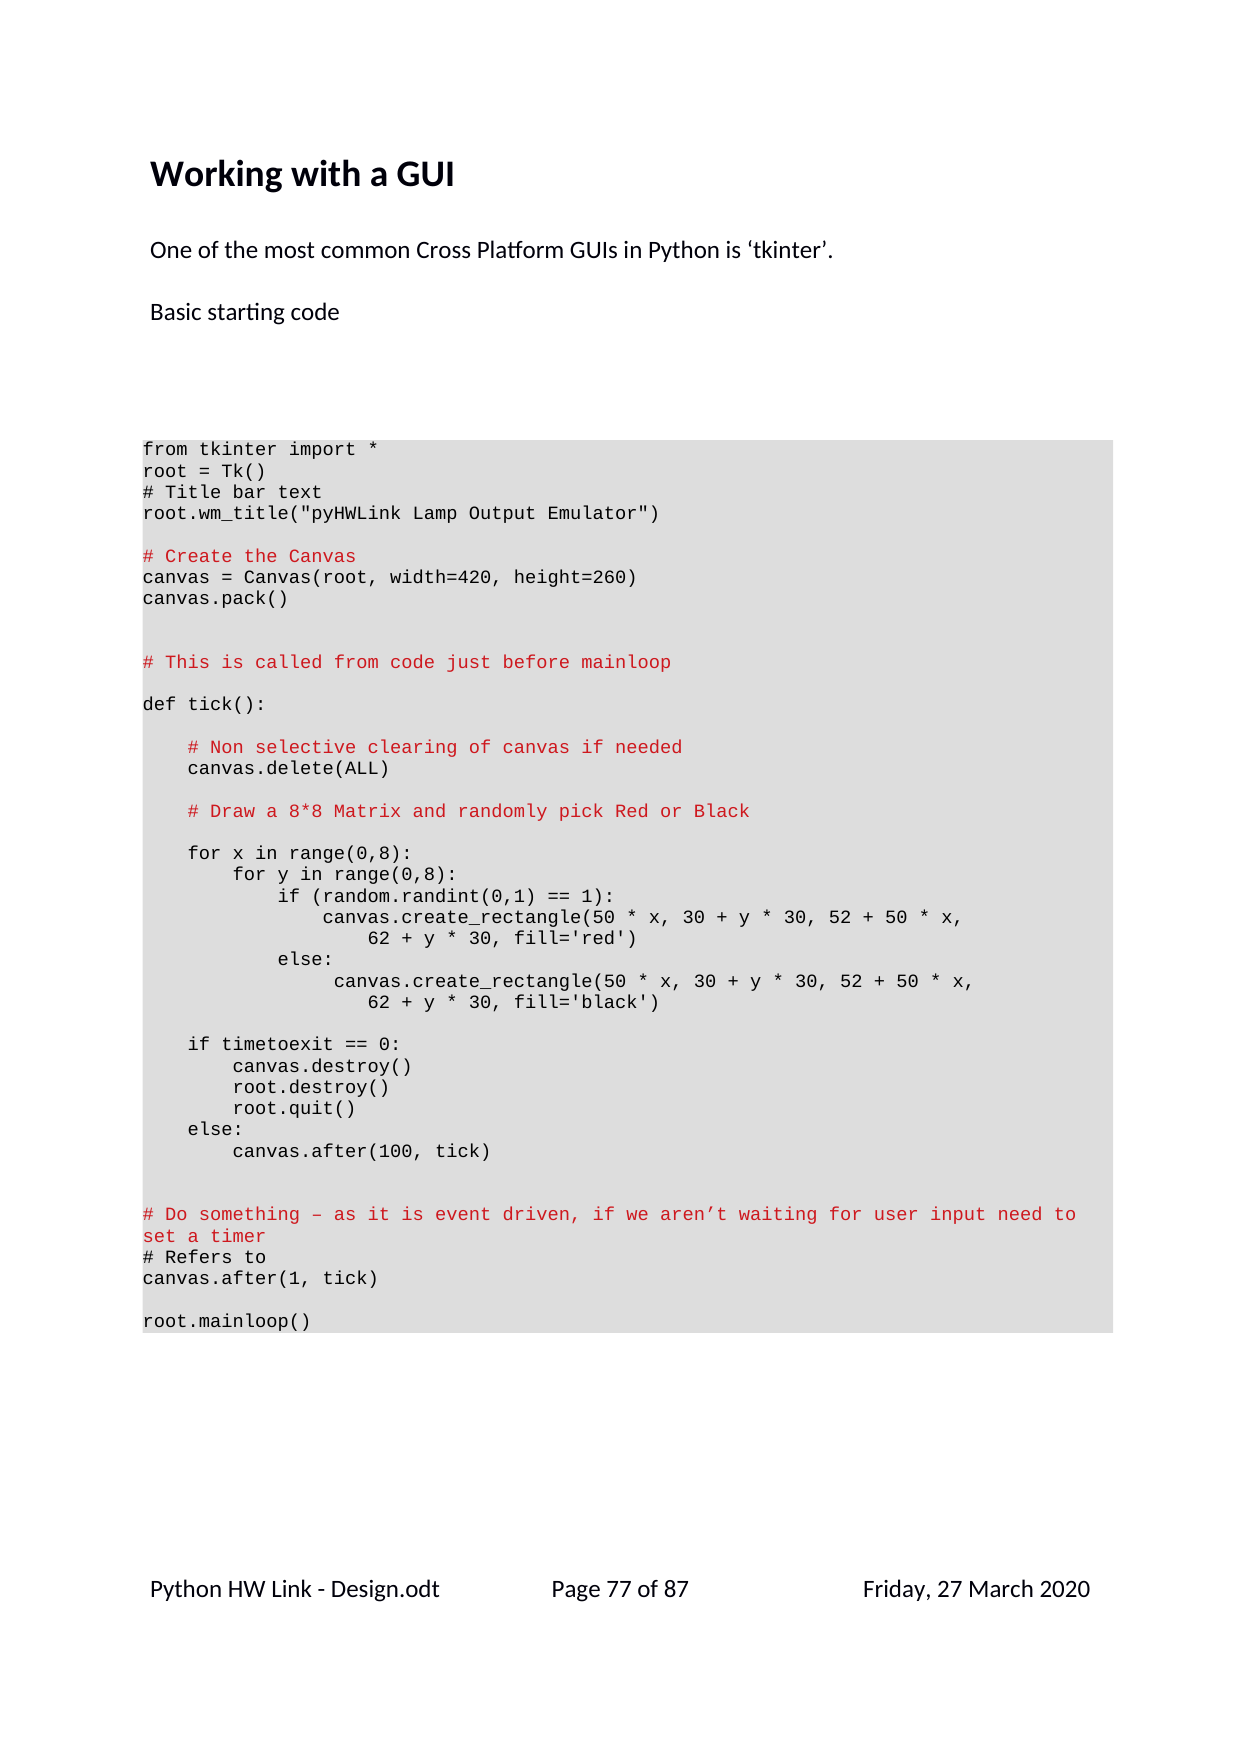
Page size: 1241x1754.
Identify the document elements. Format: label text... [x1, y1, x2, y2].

text Basic starting code [150, 296, 1090, 326]
text One of the most common Cross Platform GUIs in Python is ‘tkinter’. [150, 235, 1090, 265]
subtitle Working with a GUI [150, 150, 1090, 196]
